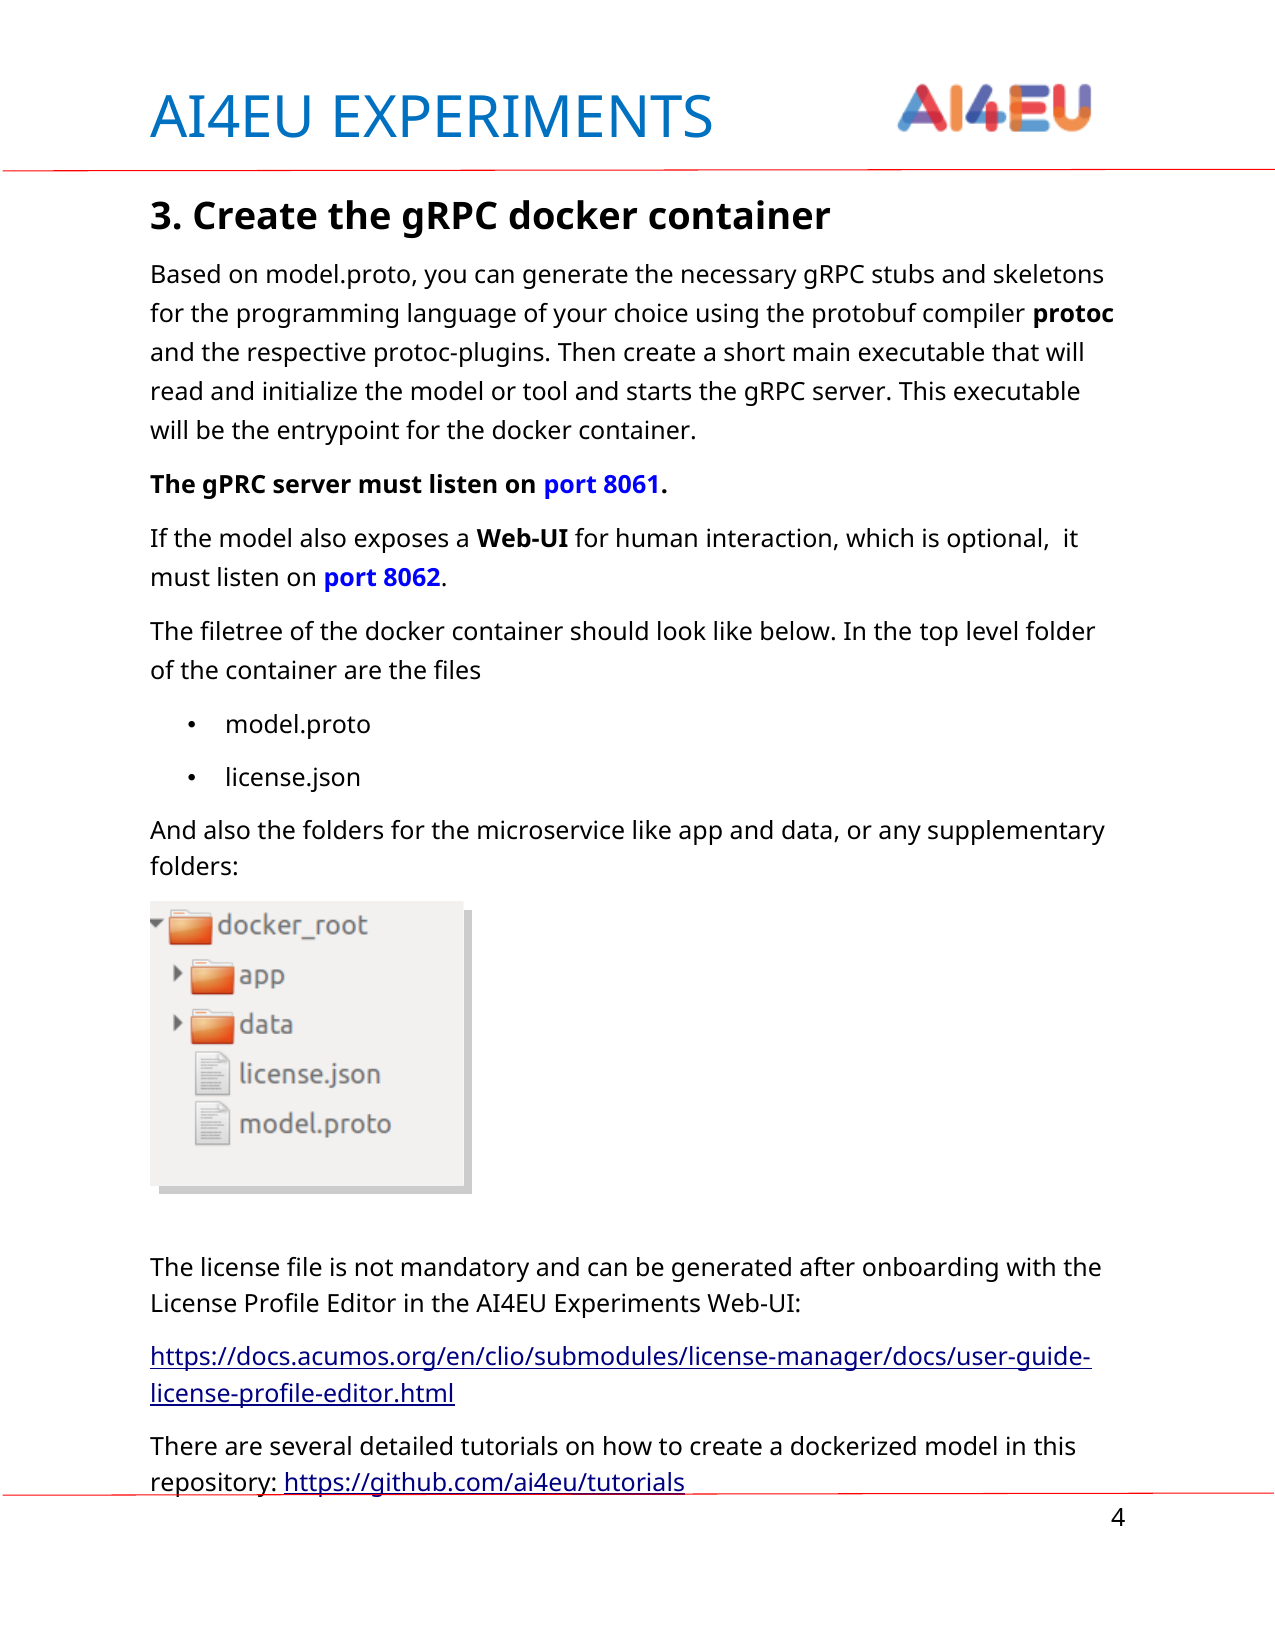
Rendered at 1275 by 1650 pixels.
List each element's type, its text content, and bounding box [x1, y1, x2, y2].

subtitle 3. Create the gRPC docker container [150, 188, 1125, 240]
text https://docs.acumos.org/en/clio/submodules/license-manager/docs/user-guide-license-profile-editor.html [150, 1339, 1125, 1409]
text And also the folders for the microservice like app and data, or any supplementary folders: [150, 812, 1125, 883]
picture [150, 901, 464, 1186]
picture [892, 78, 1099, 143]
text The license file is not mandatory and can be generated after onboarding with the License Profile Editor in the AI4EU Experiments Web-UI: [150, 1249, 1125, 1320]
text [150, 1494, 1125, 1499]
list model.proto [187, 706, 1125, 740]
text If the model also exposes a Web-UI for human interaction, which is optional, it must listen on port 8062. [150, 520, 1125, 594]
text There are several detailed tutorials on how to create a dockerized model in this repository: https://github.com/ai4eu/tutorials [150, 1428, 1125, 1494]
text Based on model.proto, you can generate the necessary gRPC stubs and skeletons for the programming language of your choice using the protobuf compiler protoc and the respective protoc-plugins. Then create a short main executable that will read and initialize the model or tool and starts the gRPC server. This executable will be the entrypoint for the docker container. [150, 256, 1125, 447]
text The gPRC server must listen on port 8061. [150, 467, 1125, 501]
list license.json [187, 759, 1125, 793]
text The filetree of the docker container should look like below. In the top level folder of the container are the files [150, 613, 1125, 687]
